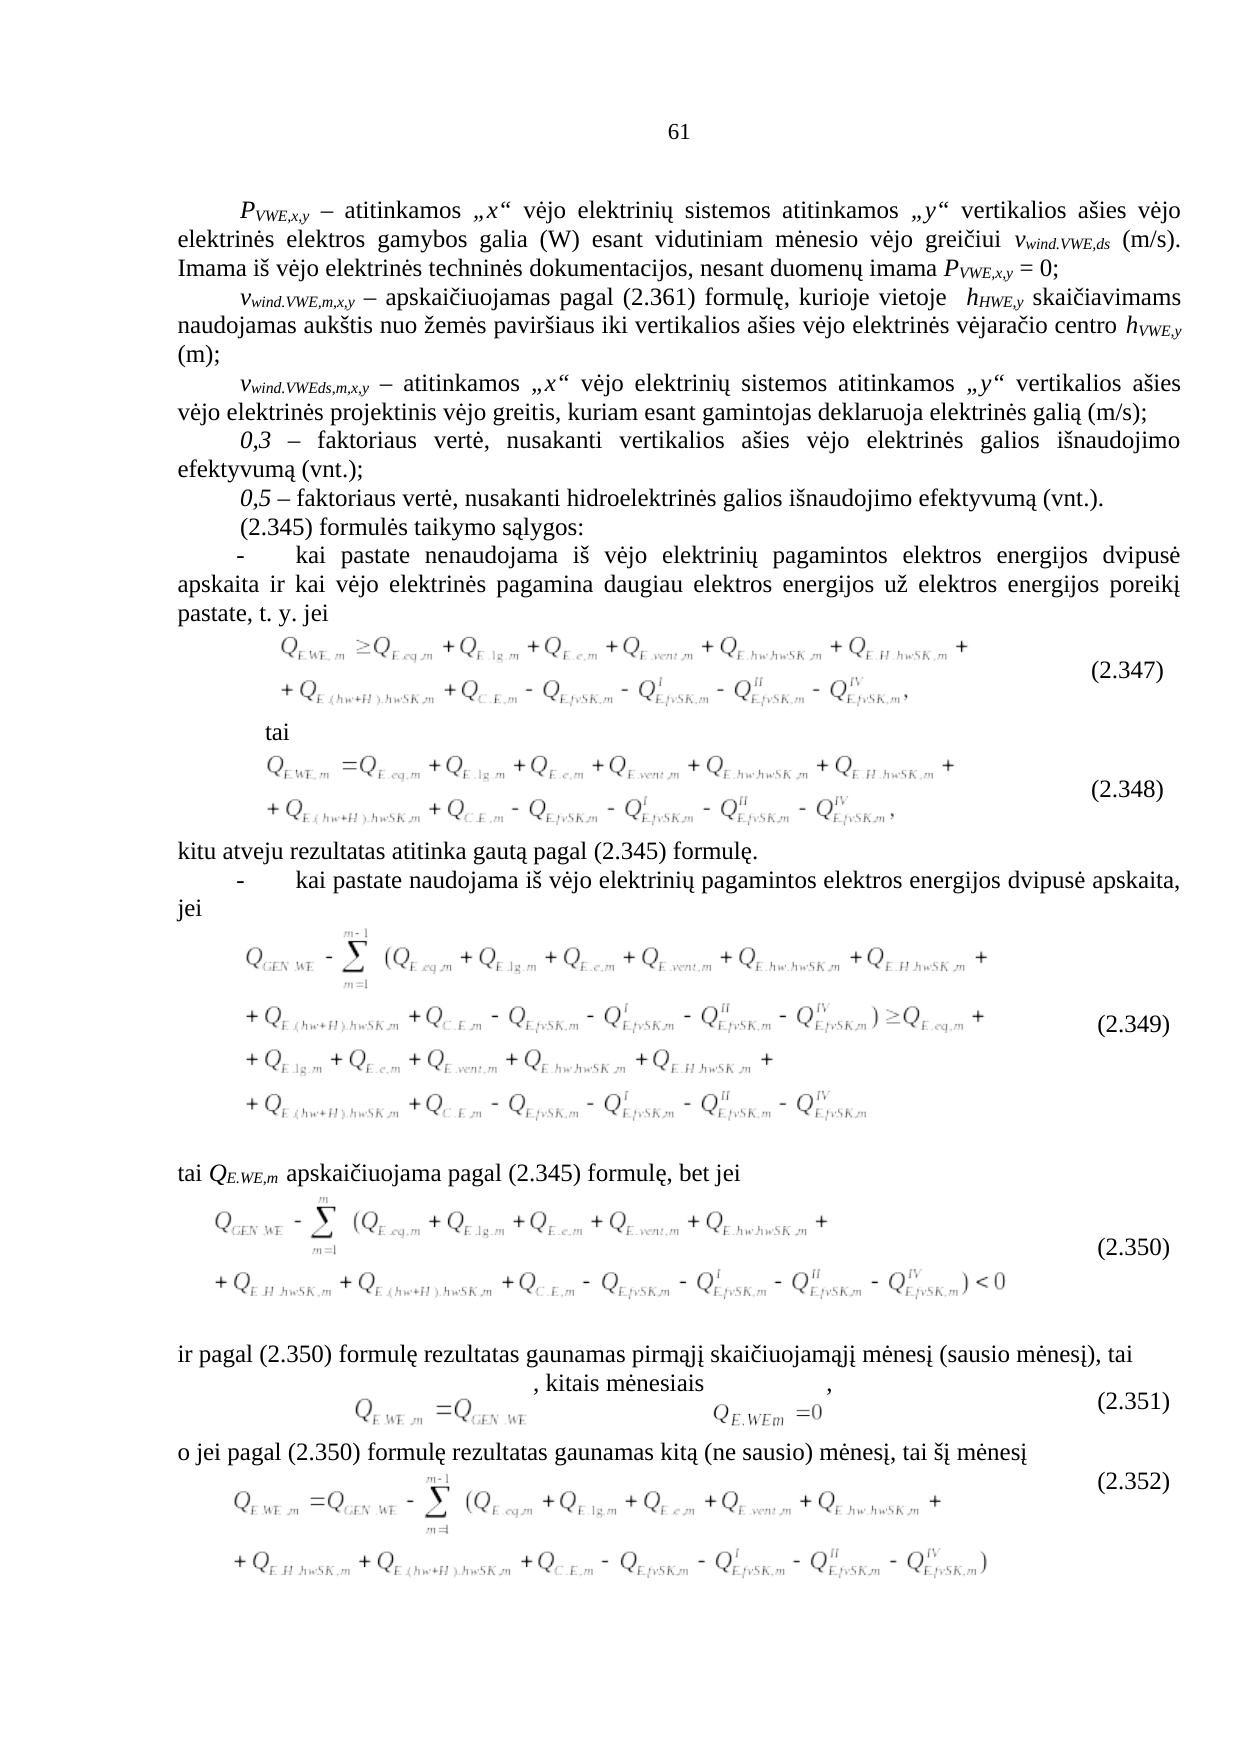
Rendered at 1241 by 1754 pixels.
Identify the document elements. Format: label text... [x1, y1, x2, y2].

text - kai pastate nenaudojama iš vėjo elektrinių pagamintos elektros energijos dvipusė apskaita ir kai vėjo elektrinės pagamina daugiau elektros energijos už elektros energijos poreikį pastate, t. y. jei [177, 541, 1181, 627]
text - kai pastate naudojama iš vėjo elektrinių pagamintos elektros energijos dvipusė apskaita, jei [177, 865, 1181, 922]
text tai [265, 717, 1181, 746]
table_header [177, 627, 1071, 717]
text 0,3 – faktoriaus vertė, nusakanti vertikalios ašies vėjo elektrinės galios išnaudojimo efektyvumą (vnt.); [177, 426, 1181, 483]
table_header (2.352) [1045, 1466, 1181, 1589]
table_header (2.351) [1007, 1368, 1181, 1437]
text ir pagal (2.350) formulę rezultatas gaunamas pirmąjį skaičiuojamąjį mėnesį (sausio mėnesį), tai [177, 1339, 1181, 1368]
text 0,5 – faktoriaus vertė, nusakanti hidroelektrinės galios išnaudojimo efektyvumą (vnt.). [177, 483, 1181, 512]
table_header [177, 1466, 1044, 1589]
text (2.345) formulės taikymo sąlygos: [240, 512, 1181, 541]
text νwind.VWE,m,x,y – apskaičiuojamas pagal (2.361) formulę, kurioje vietoje hHWE,y skaičiavimams naudojamas aukštis nuo žemės paviršiaus iki vertikalios ašies vėjo elektrinės vėjaračio centro hVWE,y (m); [177, 282, 1181, 368]
text PVWE,x,y – atitinkamos „x“ vėjo elektrinių sistemos atitinkamos „y“ vertikalios ašies vėjo elektrinės elektros gamybos galia (W) esant vidutiniam mėnesio vėjo greičiui νwind.VWE,ds (m/s). Imama iš vėjo elektrinės techninės dokumentacijos, nesant duomenų imama PVWE,x,y = 0; [177, 196, 1181, 282]
table_header (2.350) [1045, 1187, 1181, 1310]
table_header [177, 922, 1057, 1129]
text tai QE.WE,m apskaičiuojama pagal (2.345) formulę, bet jei [177, 1158, 1181, 1187]
table_header [177, 1187, 1044, 1310]
table_header , kitais mėnesiais , [177, 1368, 1007, 1437]
text νwind.VWEds,m,x,y – atitinkamos „x“ vėjo elektrinių sistemos atitinkamos „y“ vertikalios ašies vėjo elektrinės projektinis vėjo greitis, kuriam esant gamintojas deklaruoja elektrinės galią (m/s); [177, 368, 1181, 426]
table_header (2.347) [1071, 627, 1181, 717]
table_header [177, 746, 1046, 836]
table_header (2.348) [1046, 746, 1181, 836]
text o jei pagal (2.350) formulę rezultatas gaunamas kitą (ne sausio) mėnesį, tai šį mėnesį [177, 1437, 1181, 1466]
text kitu atveju rezultatas atitinka gautą pagal (2.345) formulę. [177, 836, 1181, 865]
table_header (2.349) [1057, 922, 1181, 1129]
